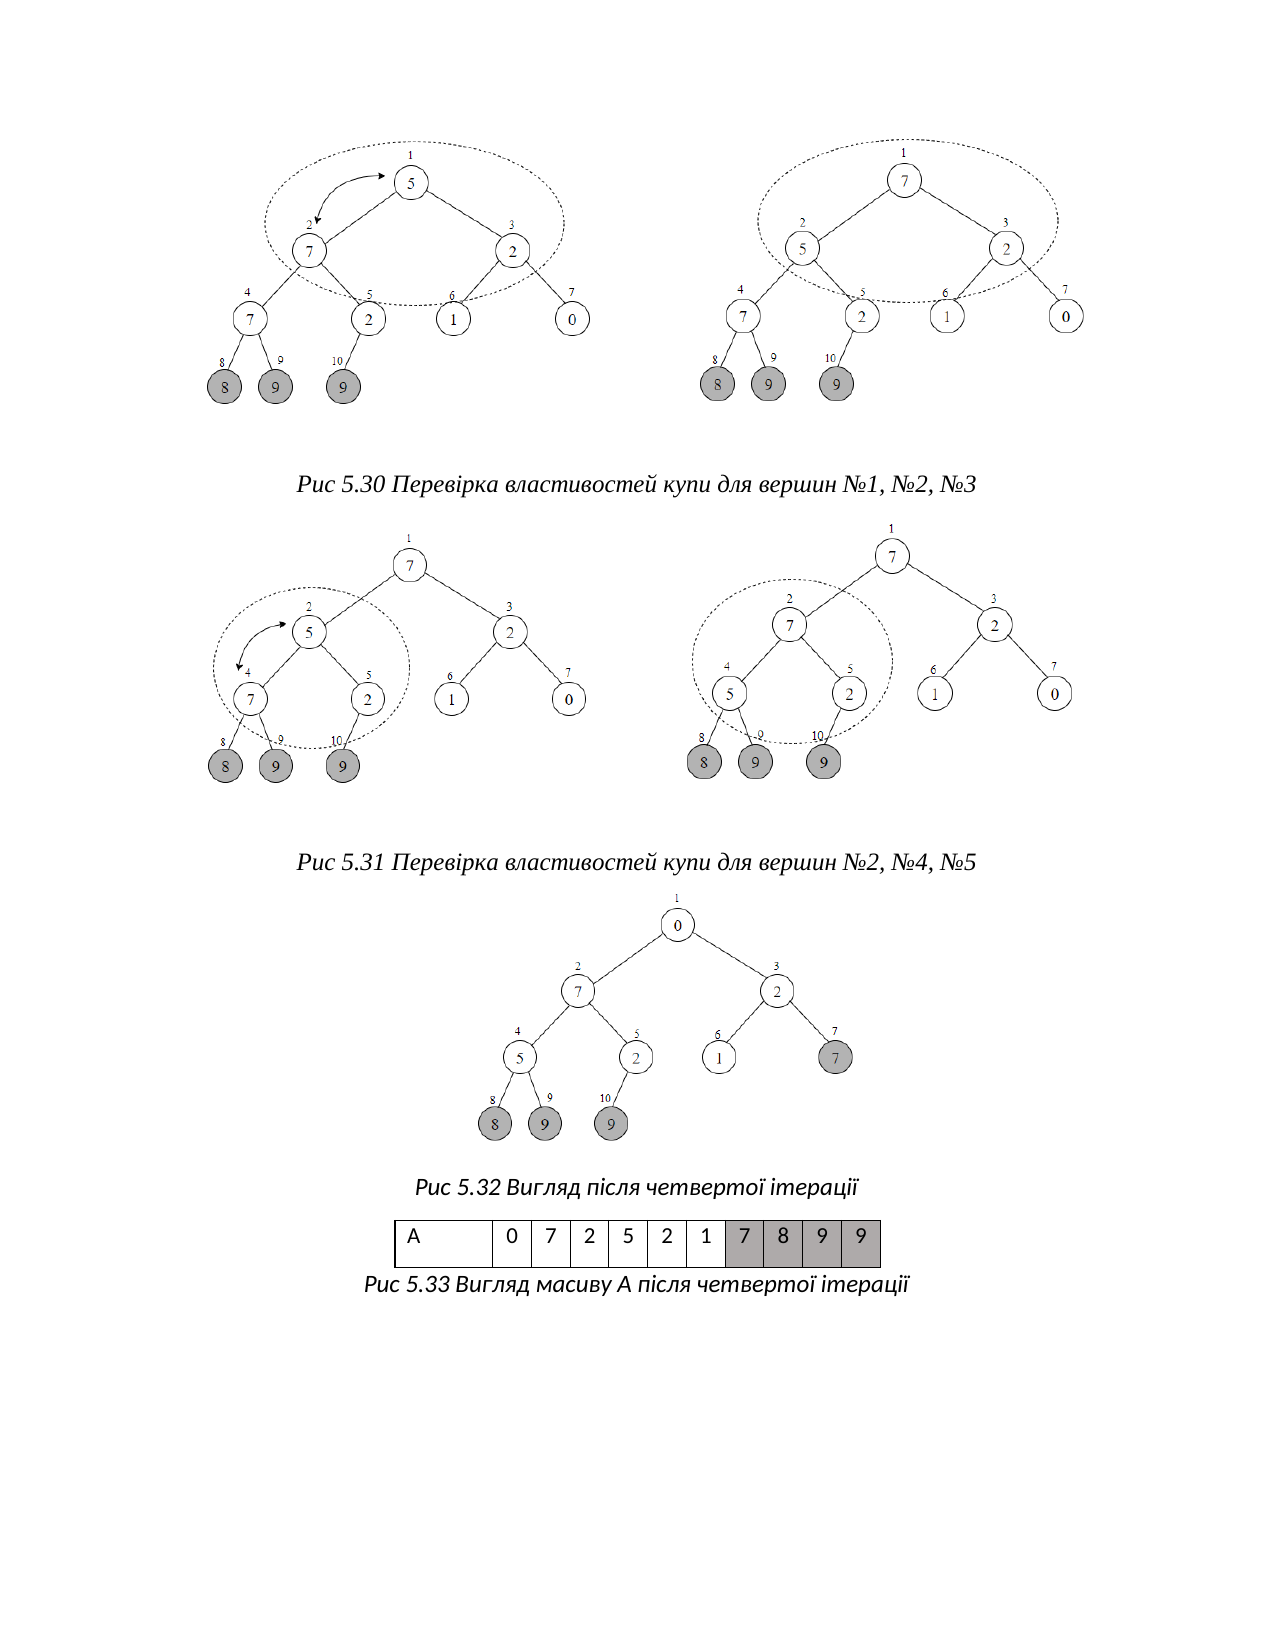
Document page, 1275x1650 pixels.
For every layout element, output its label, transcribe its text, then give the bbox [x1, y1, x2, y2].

table_header A [396, 1221, 492, 1267]
table_header 7 [726, 1221, 763, 1267]
text Рис 5.31 Перевірка властивостей купи для вершин №2, №4, №5 [150, 847, 1125, 875]
text Рис 5.30 Перевірка властивостей купи для вершин №1, №2, №3 [150, 469, 1125, 498]
table_header 9 [803, 1221, 841, 1267]
table_header 2 [648, 1221, 686, 1267]
table_header [150, 517, 636, 847]
text Рис 5.33 Вигляд масиву А після четвертої ітерації [150, 1268, 1125, 1299]
text Рис 5.32 Вигляд після четвертої ітерації [150, 894, 1125, 1201]
table_header [150, 110, 662, 469]
table_header 0 [493, 1221, 531, 1267]
table_header [662, 110, 1125, 469]
table_header 5 [609, 1221, 647, 1267]
table_header 9 [842, 1221, 880, 1267]
table_header 1 [687, 1221, 725, 1267]
table_header [636, 517, 1125, 847]
table_header 2 [571, 1221, 608, 1267]
table_header 8 [764, 1221, 802, 1267]
table_header 7 [532, 1221, 570, 1267]
